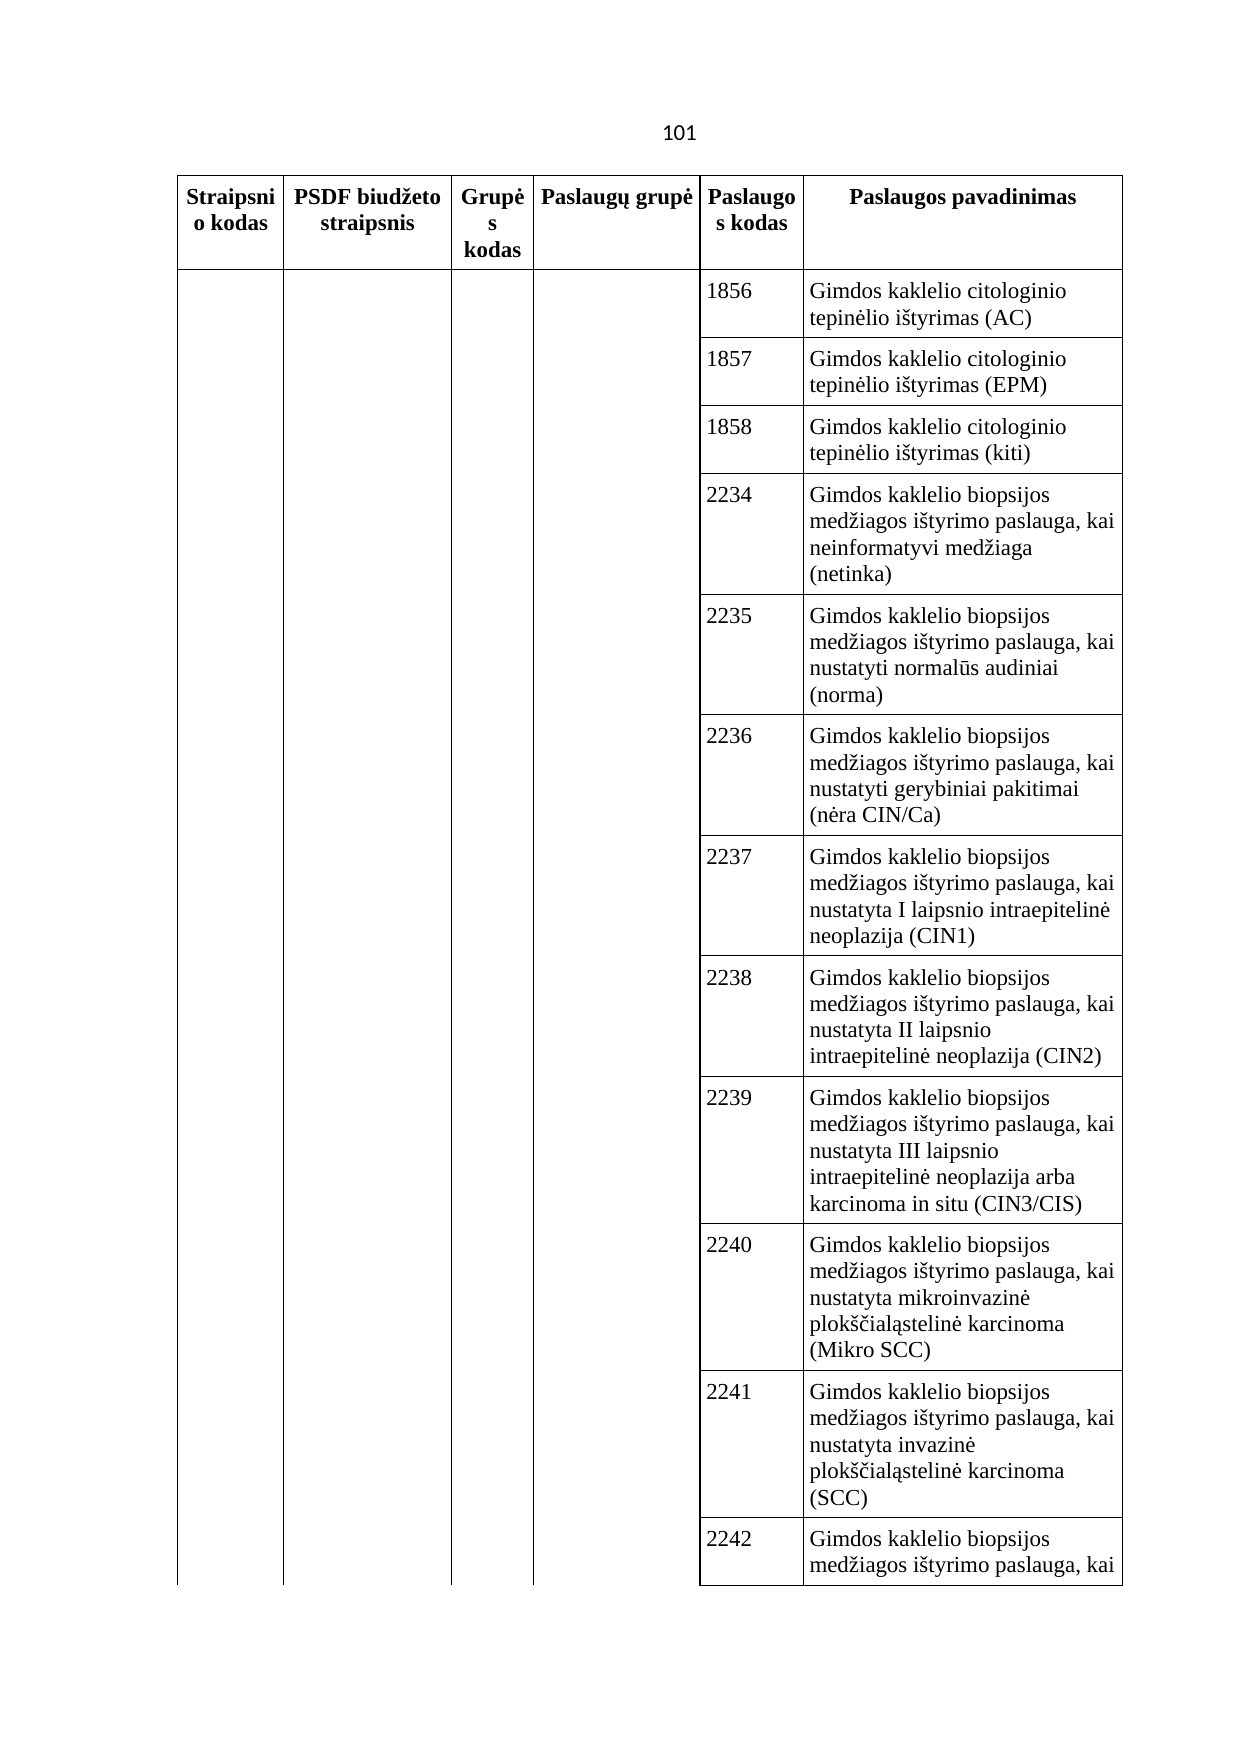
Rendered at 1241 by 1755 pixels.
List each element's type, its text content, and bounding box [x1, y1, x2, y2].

table_cell [452, 835, 533, 955]
table_cell [284, 835, 451, 955]
table_cell [178, 405, 283, 473]
table_cell [534, 955, 699, 1076]
table_cell 2234 [701, 474, 803, 593]
table_cell [178, 1370, 283, 1517]
table_cell [452, 473, 533, 593]
table_cell [534, 270, 699, 337]
table_cell [452, 405, 533, 473]
table_cell 2239 [701, 1077, 803, 1223]
table_cell [534, 1517, 699, 1585]
table_cell [178, 270, 283, 337]
table_cell Gimdos kaklelio citologinio tepinėlio ištyrimas (EPM) [804, 338, 1122, 405]
table_cell [284, 1517, 451, 1585]
table_cell [452, 594, 533, 714]
table_cell Gimdos kaklelio biopsijos medžiagos ištyrimo paslauga, kai nustatyta mikroinvazinė plokščialąstelinė karcinoma (Mikro SCC) [804, 1224, 1122, 1370]
table_cell [452, 337, 533, 405]
table_cell [178, 473, 283, 593]
table_cell [284, 594, 451, 714]
table_cell [452, 1076, 533, 1223]
table_cell 2235 [701, 595, 803, 714]
table_header Grupės kodas [452, 176, 533, 269]
table_cell [284, 714, 451, 835]
table_cell [534, 473, 699, 593]
table_cell 1856 [701, 270, 803, 337]
table_cell [452, 270, 533, 337]
table_cell [534, 405, 699, 473]
table_cell [452, 1223, 533, 1370]
table_cell [452, 714, 533, 835]
table_cell [534, 714, 699, 835]
table_cell 2242 [701, 1518, 803, 1585]
table_cell Gimdos kaklelio biopsijos medžiagos ištyrimo paslauga, kai [804, 1518, 1122, 1585]
table_cell [178, 835, 283, 955]
table_cell 2241 [701, 1371, 803, 1517]
table_cell Gimdos kaklelio biopsijos medžiagos ištyrimo paslauga, kai nustatyta I laipsnio intraepitelinė neoplazija (CIN1) [804, 836, 1122, 955]
table_header Paslaugų grupė [534, 176, 699, 269]
table_cell 2240 [701, 1224, 803, 1370]
table_cell [178, 714, 283, 835]
table_cell [452, 1370, 533, 1517]
table_cell [178, 594, 283, 714]
table_cell Gimdos kaklelio biopsijos medžiagos ištyrimo paslauga, kai nustatyti gerybiniai pakitimai (nėra CIN/Ca) [804, 715, 1122, 835]
table_cell [178, 337, 283, 405]
table_cell [178, 955, 283, 1076]
table_cell 2238 [701, 956, 803, 1076]
table_cell [178, 1517, 283, 1585]
table_cell [284, 270, 451, 337]
table_cell [284, 1223, 451, 1370]
table_cell 1858 [701, 406, 803, 473]
table_cell [452, 955, 533, 1076]
table_header Paslaugos pavadinimas [804, 176, 1122, 269]
table_cell Gimdos kaklelio citologinio tepinėlio ištyrimas (kiti) [804, 406, 1122, 473]
table_cell Gimdos kaklelio citologinio tepinėlio ištyrimas (AC) [804, 270, 1122, 337]
table_cell Gimdos kaklelio biopsijos medžiagos ištyrimo paslauga, kai nustatyta III laipsnio intraepitelinė neoplazija arba karcinoma in situ (CIN3/CIS) [804, 1077, 1122, 1223]
table_cell 1857 [701, 338, 803, 405]
table_cell [284, 337, 451, 405]
table_cell [284, 405, 451, 473]
table_cell Gimdos kaklelio biopsijos medžiagos ištyrimo paslauga, kai neinformatyvi medžiaga (netinka) [804, 474, 1122, 593]
table_cell [452, 1517, 533, 1585]
table_cell 2237 [701, 836, 803, 955]
table_cell [534, 594, 699, 714]
table_cell [534, 1370, 699, 1517]
table_cell [534, 835, 699, 955]
table_header Straipsnio kodas [178, 176, 283, 269]
table_cell [534, 1223, 699, 1370]
table_cell [284, 473, 451, 593]
table_cell Gimdos kaklelio biopsijos medžiagos ištyrimo paslauga, kai nustatyta II laipsnio intraepitelinė neoplazija (CIN2) [804, 956, 1122, 1076]
table_header PSDF biudžeto straipsnis [284, 176, 451, 269]
table_cell Gimdos kaklelio biopsijos medžiagos ištyrimo paslauga, kai nustatyta invazinė plokščialąstelinė karcinoma (SCC) [804, 1371, 1122, 1517]
table_header Paslaugos kodas [701, 176, 803, 269]
table_cell 2236 [701, 715, 803, 835]
table_cell [534, 1076, 699, 1223]
table_cell Gimdos kaklelio biopsijos medžiagos ištyrimo paslauga, kai nustatyti normalūs audiniai (norma) [804, 595, 1122, 714]
table_cell [178, 1076, 283, 1223]
table_cell [534, 337, 699, 405]
table_cell [284, 1370, 451, 1517]
table_cell [284, 1076, 451, 1223]
table_cell [178, 1223, 283, 1370]
table_cell [284, 955, 451, 1076]
